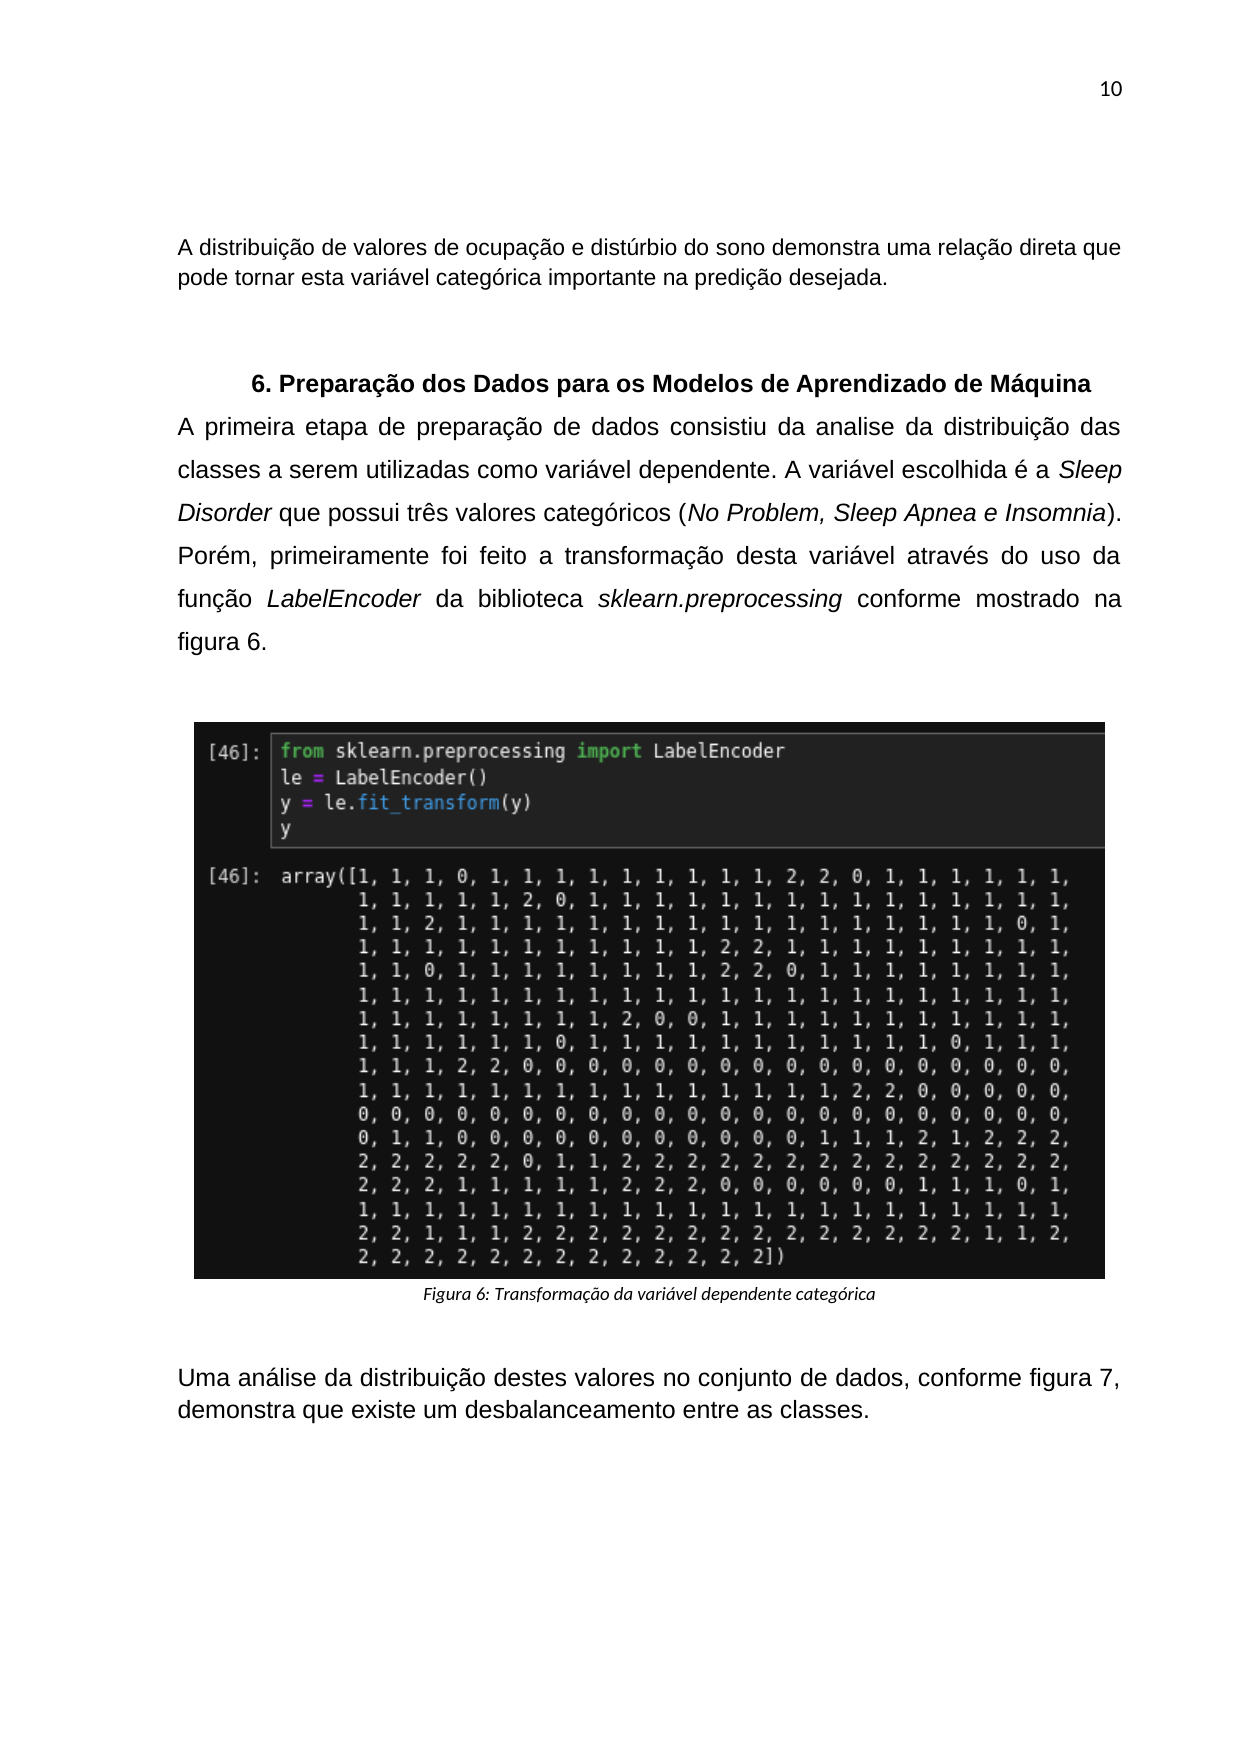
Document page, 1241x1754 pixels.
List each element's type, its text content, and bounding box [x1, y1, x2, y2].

text A primeira etapa de preparação de dados consistiu da analise da distribuição das classes a serem utilizadas como variável dependente. A variável escolhida é a Sleep Disorder que possui três valores categóricos (No Problem, Sleep Apnea e Insomnia). Porém, primeiramente foi feito a transformação desta variável através do uso da função LabelEncoder da biblioteca sklearn.preprocessing conforme mostrado na figura 6. [177, 412, 1122, 656]
picture [194, 722, 1105, 1279]
text Uma análise da distribuição destes valores no conjunto de dados, conforme figura 7, demonstra que existe um desbalanceamento entre as classes. [177, 1362, 1122, 1424]
subtitle 6. Preparação dos Dados para os Modelos de Aprendizado de Máquina [177, 368, 1122, 397]
text A distribuição de valores de ocupação e distúrbio do sono demonstra uma relação direta que pode tornar esta variável categórica importante na predição desejada. [177, 233, 1122, 290]
text Figura 6: Transformação da variável dependente categórica [194, 1279, 1105, 1305]
